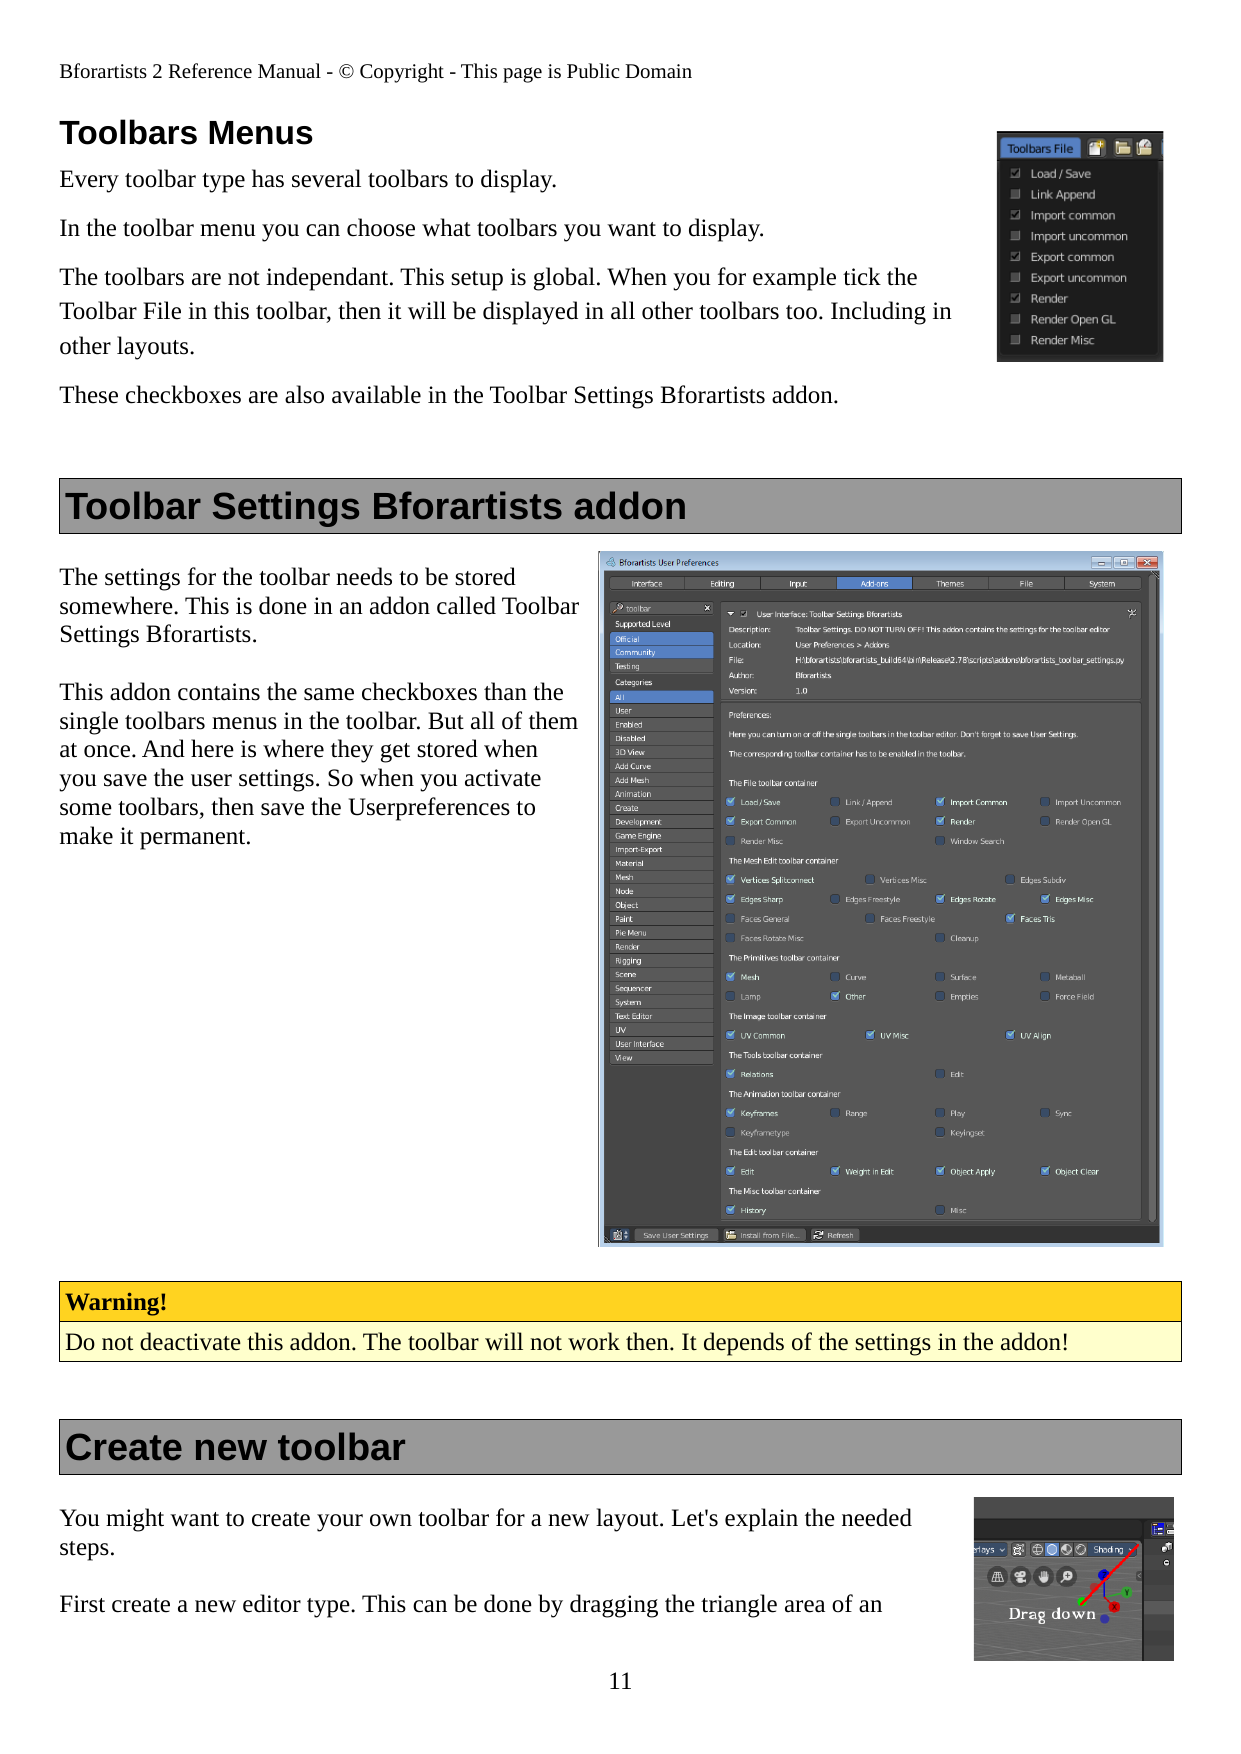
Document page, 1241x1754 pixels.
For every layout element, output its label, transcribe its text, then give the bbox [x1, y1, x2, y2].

table_header Create new toolbar [60, 1420, 1181, 1474]
text This addon contains the same checkboxes than the single toolbars menus in the toolbar. But all of them at once. And here is where they get stored when you save the user settings. So when you activate some toolbars, then save the Userpreferences to make it permanent. [59, 677, 598, 849]
text These checkboxes are also available in the Toolbar Settings Bforartists addon. [59, 380, 1181, 409]
text First create a new editor type. This can be done by dragging the triangle area of an [59, 1589, 973, 1618]
text The toolbars are not independant. This setup is global. When you for example tick the Toolbar File in this toolbar, then it will be displayed in all other toolbars too. Including in other layouts. [59, 262, 996, 359]
picture [996, 131, 1164, 362]
table_header Warning! [60, 1282, 1181, 1321]
text Every toolbar type has several toolbars to display. [59, 164, 996, 192]
text The settings for the toolbar needs to be stored somewhere. This is done in an addon called Toolbar Settings Bforartists. [59, 562, 598, 648]
text You might want to create your own toolbar for a new layout. Let's explain the needed steps. [59, 1503, 973, 1561]
subtitle Toolbars Menus [59, 113, 1181, 151]
table_header Toolbar Settings Bforartists addon [60, 479, 1181, 533]
picture [973, 1497, 1174, 1661]
table_cell Do not deactivate this addon. The toolbar will not work then. It depends of the settings in the addon! [60, 1322, 1181, 1361]
text In the toolbar menu you can choose what toolbars you want to display. [59, 213, 996, 242]
picture [598, 551, 1164, 1247]
